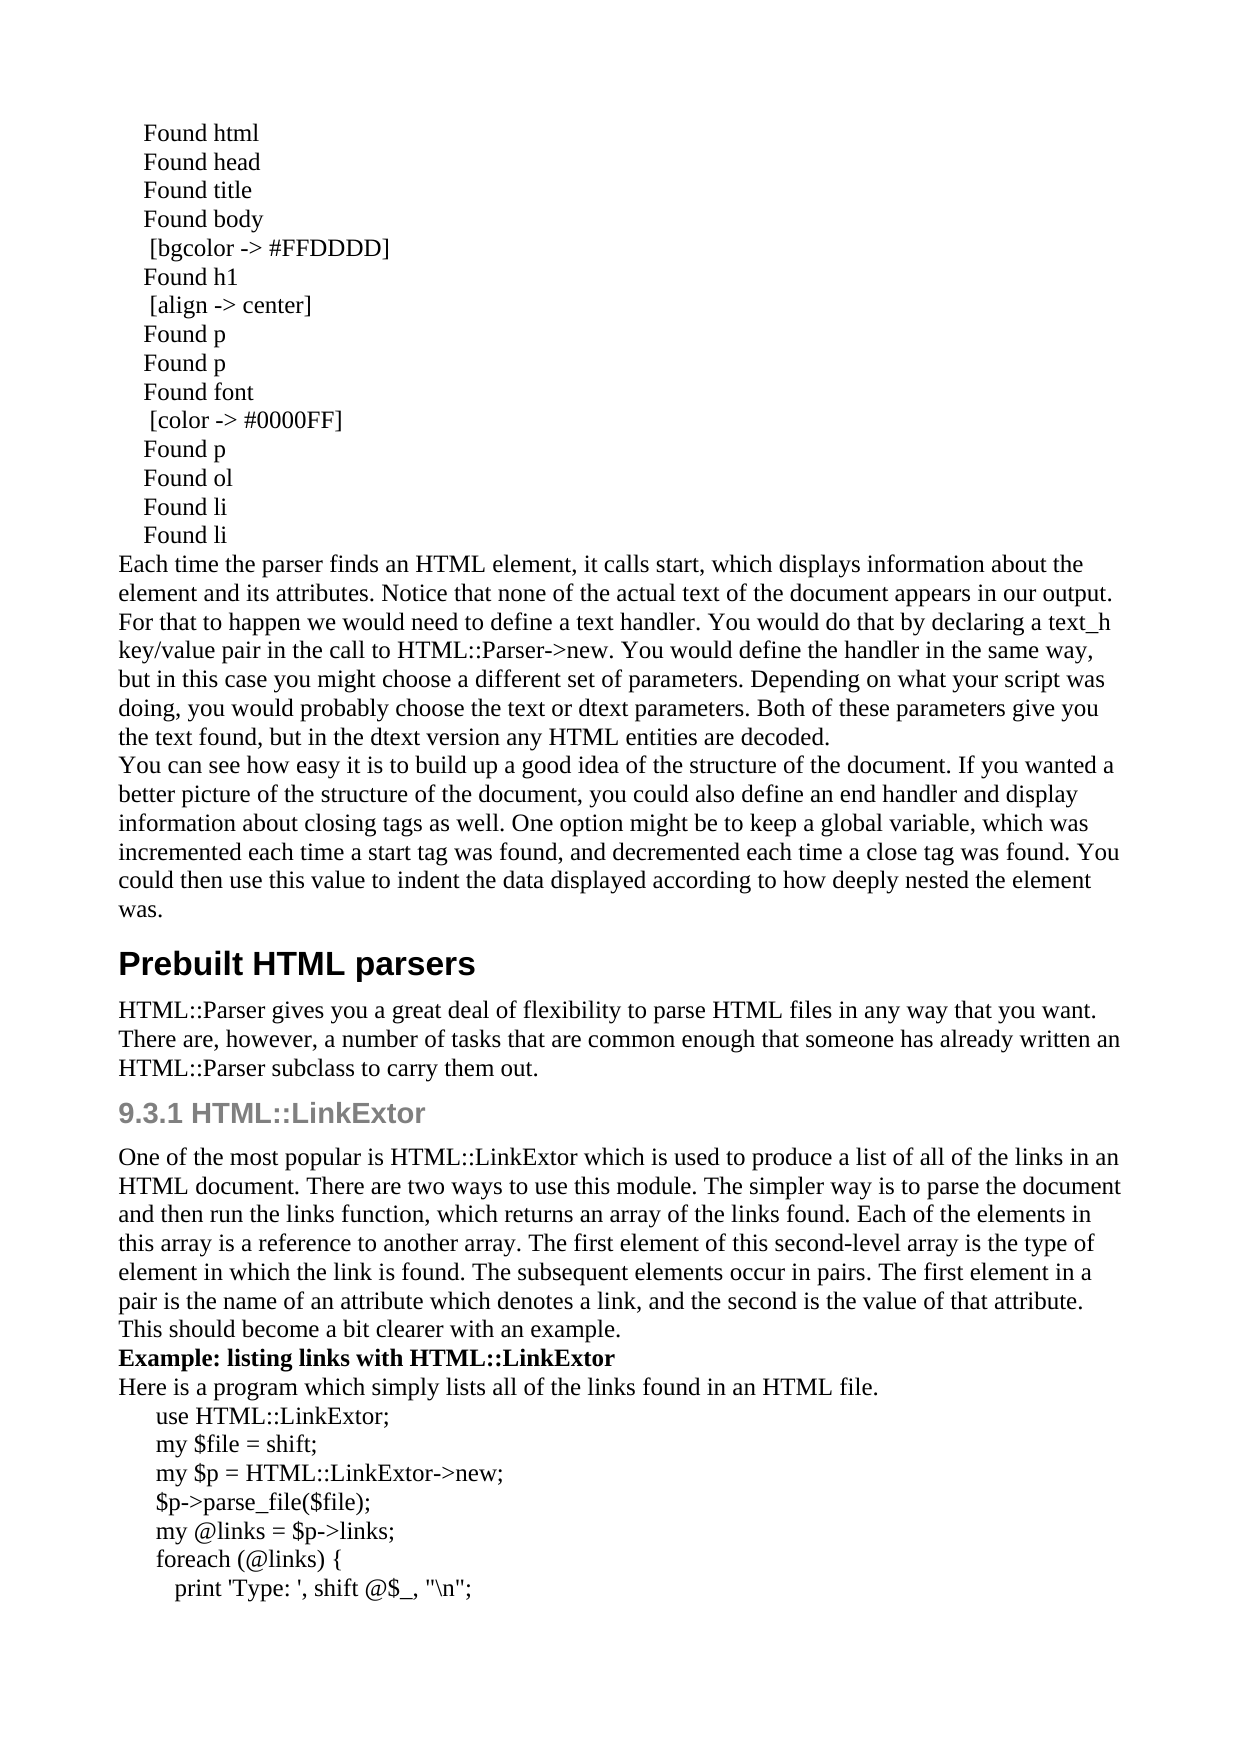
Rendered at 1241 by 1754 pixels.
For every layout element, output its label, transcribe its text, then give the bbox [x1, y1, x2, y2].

text Found li [118, 492, 1122, 521]
text One of the most popular is HTML::LinkExtor which is used to produce a list of all of the links in an HTML document. There are two ways to use this module. The simpler way is to parse the document and then run the links function, which returns an array of the links found. Each of the elements in this array is a reference to another array. The first element of this second-level array is the type of element in which the link is found. The subsequent elements occur in pairs. The first element in a pair is the name of an attribute which denotes a link, and the second is the value of that attribute. This should become a bit clearer with an example. [118, 1142, 1122, 1343]
text Found title [118, 176, 1122, 204]
text $p->parse_file($file); [118, 1487, 1122, 1516]
text foreach (@links) { [118, 1544, 1122, 1573]
text my @links = $p->links; [118, 1516, 1122, 1544]
text Found font [118, 377, 1122, 406]
text Example: listing links with HTML::LinkExtor [118, 1343, 1122, 1372]
text [bgcolor -> #FFDDDD] [118, 233, 1122, 262]
text Each time the parser finds an HTML element, it calls start, which displays information about the element and its attributes. Notice that none of the actual text of the document appears in our output. For that to happen we would need to define a text handler. You would do that by declaring a text_h key/value pair in the call to HTML::Parser->new. You would define the handler in the same way, but in this case you might choose a different set of parameters. Depending on what your script was doing, you would probably choose the text or dtext parameters. Both of these parameters give you the text found, but in the dtext version any HTML entities are decoded. [118, 549, 1122, 751]
text [align -> center] [118, 291, 1122, 319]
text Found ol [118, 463, 1122, 492]
text Here is a program which simply lists all of the links found in an HTML file. [118, 1372, 1122, 1401]
text Found li [118, 521, 1122, 549]
text [color -> #0000FF] [118, 406, 1122, 434]
text Found h1 [118, 262, 1122, 291]
text my $p = HTML::LinkExtor->new; [118, 1458, 1122, 1487]
text HTML::Parser gives you a great deal of flexibility to parse HTML files in any way that you want. There are, however, a number of tasks that are common enough that someone has already written an HTML::Parser subclass to carry them out. [118, 995, 1122, 1081]
text Found p [118, 348, 1122, 377]
text Found p [118, 319, 1122, 348]
text print 'Type: ', shift @$_, "\n"; [118, 1573, 1122, 1602]
subtitle Prebuilt HTML parsers [118, 944, 1122, 983]
text Found head [118, 147, 1122, 176]
subtitle 9.3.1 HTML::LinkExtor [118, 1096, 1122, 1129]
text Found html [118, 118, 1122, 147]
text my $file = shift; [118, 1429, 1122, 1458]
text Found p [118, 434, 1122, 463]
text use HTML::LinkExtor; [118, 1401, 1122, 1429]
text Found body [118, 204, 1122, 233]
text You can see how easy it is to build up a good idea of the structure of the document. If you wanted a better picture of the structure of the document, you could also define an end handler and display information about closing tags as well. One option might be to keep a global variable, which was incremented each time a start tag was found, and decremented each time a close tag was found. You could then use this value to indent the data displayed according to how deeply nested the element was. [118, 751, 1122, 923]
